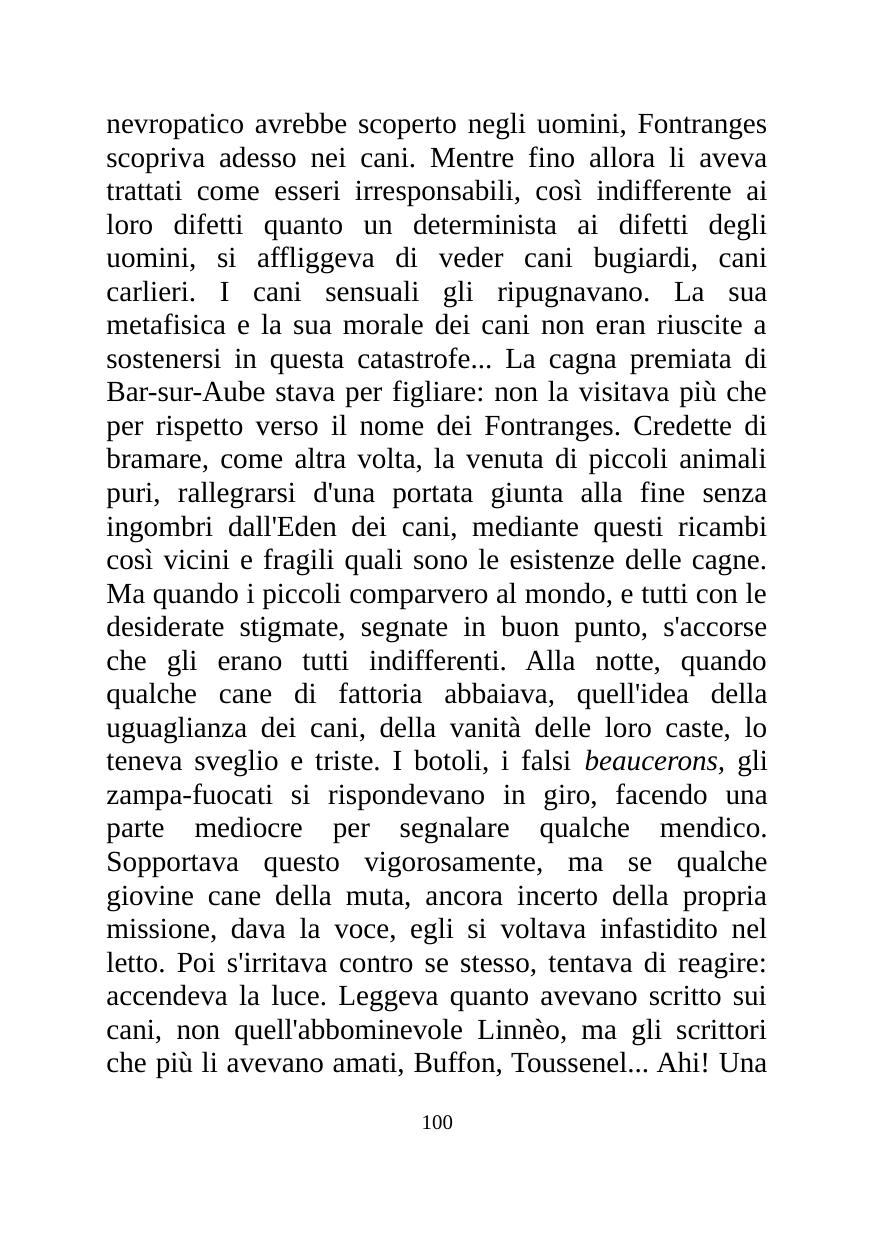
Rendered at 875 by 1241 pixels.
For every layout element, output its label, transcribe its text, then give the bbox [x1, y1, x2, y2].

text nevropatico avrebbe scoperto negli uomini, Fontranges scopriva adesso nei cani. Mentre fino allora li aveva trattati come esseri irresponsabili, così indifferente ai loro difetti quanto un determinista ai difetti degli uomini, si affliggeva di veder cani bugiardi, cani carlieri. I cani sensuali gli ripugnavano. La sua metafisica e la sua morale dei cani non eran riuscite a sostenersi in questa catastrofe... La cagna premiata di Bar-sur-Aube stava per figliare: non la visitava più che per rispetto verso il nome dei Fontranges. Credette di bramare, come altra volta, la venuta di piccoli animali puri, rallegrarsi d'una portata giunta alla fine senza ingombri dall'Eden dei cani, mediante questi ricambi così vicini e fragili quali sono le esistenze delle cagne. Ma quando i piccoli comparvero al mondo, e tutti con le desiderate stigmate, segnate in buon punto, s'accorse che gli erano tutti indifferenti. Alla notte, quando qualche cane di fattoria abbaiava, quell'idea della uguaglianza dei cani, della vanità delle loro caste, lo teneva sveglio e triste. I botoli, i falsi beaucerons, gli zampa-fuocati si rispondevano in giro, facendo una parte mediocre per segnalare qualche mendico. Sopportava questo vigorosamente, ma se qualche giovine cane della muta, ancora incerto della propria missione, dava la voce, egli si voltava infastidito nel letto. Poi s'irritava contro se stesso, tentava di reagire: accendeva la luce. Leggeva quanto avevano scritto sui cani, non quell'abbominevole Linnèo, ma gli scrittori che più li avevano amati, Buffon, Toussenel... Ahi! Una [106, 106, 768, 1079]
